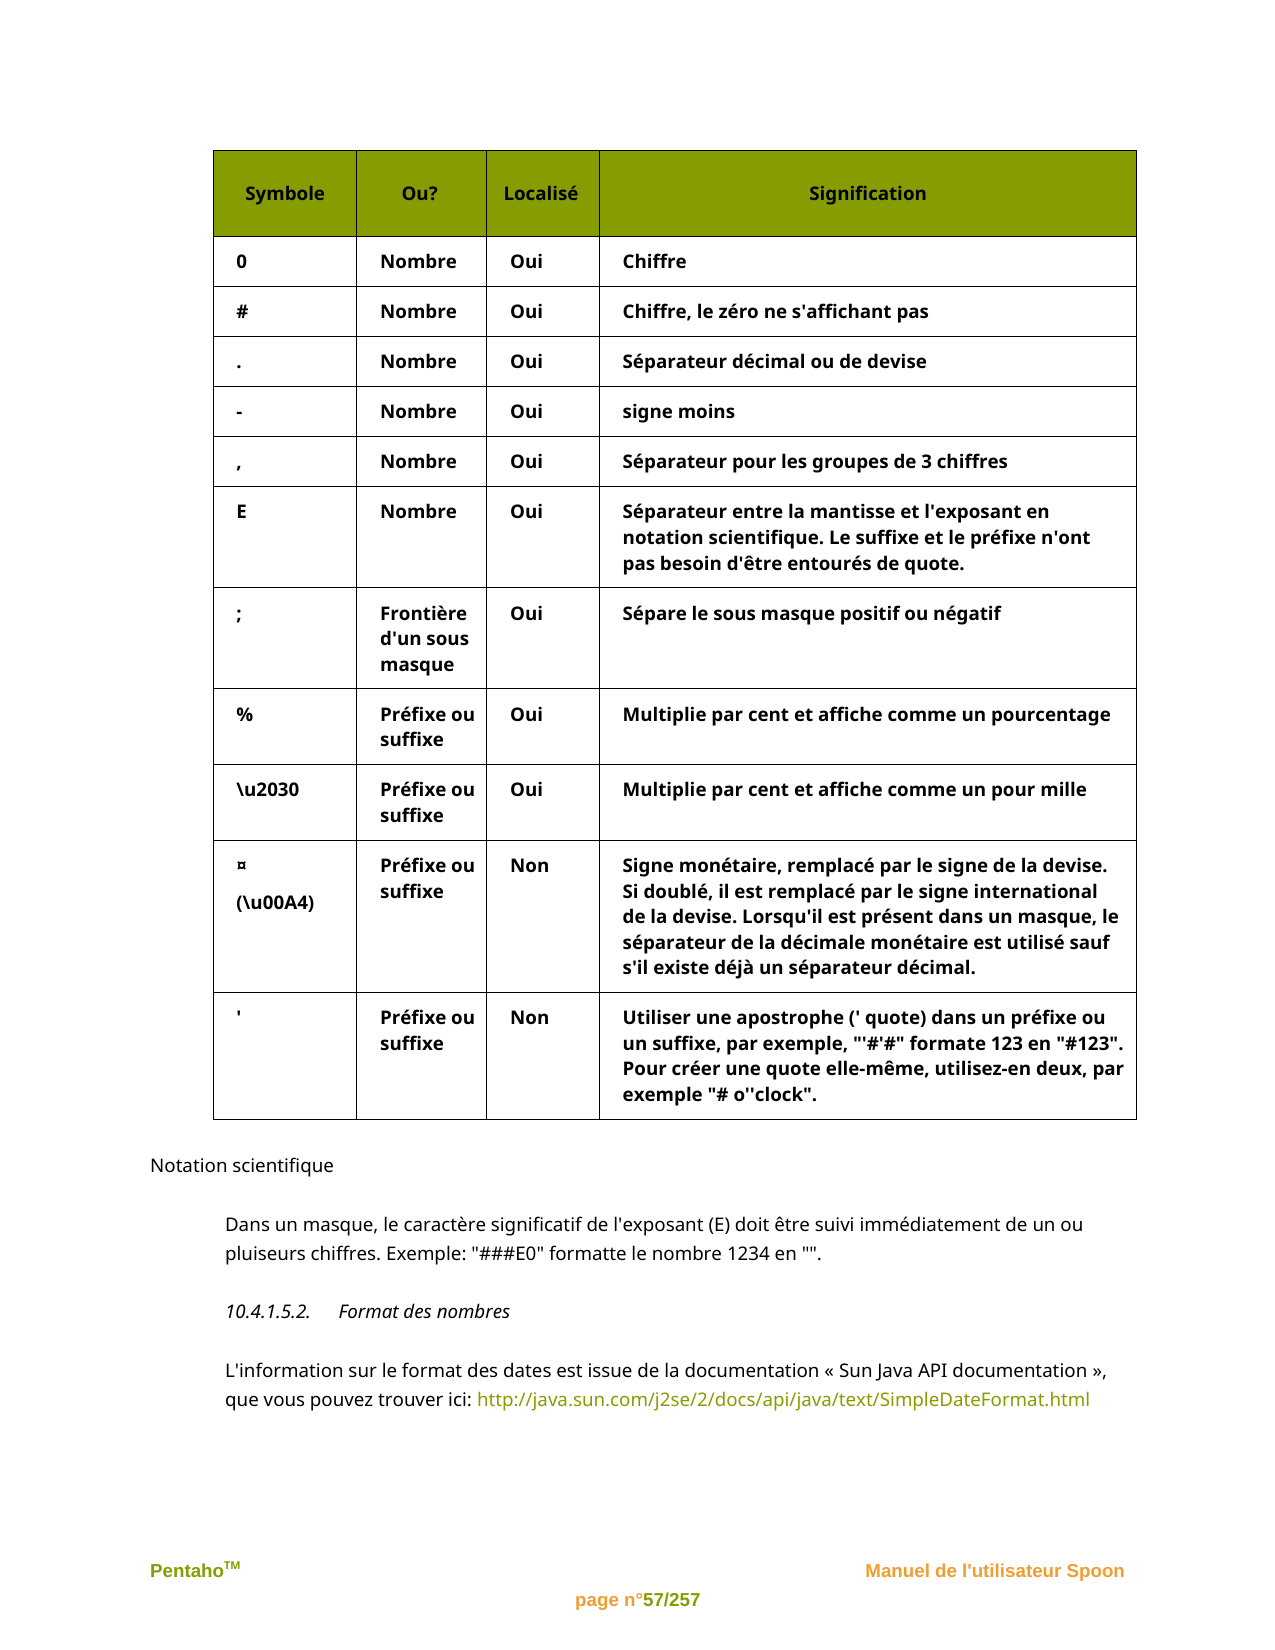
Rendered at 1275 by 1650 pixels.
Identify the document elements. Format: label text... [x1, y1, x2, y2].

table_cell Séparateur pour les groupes de 3 chiffres [600, 437, 1136, 486]
table_header Ou? [357, 151, 486, 236]
table_cell Nombre [357, 487, 486, 587]
table_cell Frontière d'un sous masque [357, 588, 486, 688]
table_cell Oui [487, 287, 599, 336]
table_cell Préfixe ou suffixe [357, 689, 486, 764]
table_cell signe moins [600, 387, 1136, 436]
table_cell Sépare le sous masque positif ou négatif [600, 588, 1136, 688]
table_cell Oui [487, 689, 599, 764]
table_cell Non [487, 993, 599, 1118]
text Notation scientifique [150, 1149, 1125, 1178]
text L'information sur le format des dates est issue de la documentation « Sun Java API documentation », que vous pouvez trouver ici: http://java.sun.com/j2se/2/docs/api/java/text/SimpleDateFormat.html [225, 1354, 1125, 1412]
table_cell . [214, 337, 356, 386]
table_header Localisé [487, 151, 599, 236]
table_cell Oui [487, 237, 599, 286]
table_cell Nombre [357, 337, 486, 386]
subtitle Format des nombres [225, 1295, 1125, 1324]
table_cell Séparateur décimal ou de devise [600, 337, 1136, 386]
table_cell Oui [487, 765, 599, 839]
table_cell Chiffre, le zéro ne s'affichant pas [600, 287, 1136, 336]
table_cell \u2030 [214, 765, 356, 839]
table_cell ; [214, 588, 356, 688]
table_cell % [214, 689, 356, 764]
table_cell Préfixe ou suffixe [357, 765, 486, 839]
table_cell Oui [487, 387, 599, 436]
table_cell Chiffre [600, 237, 1136, 286]
table_header Signification [600, 151, 1136, 236]
table_cell Multiplie par cent et affiche comme un pourcentage [600, 689, 1136, 764]
table_cell ¤ (\u00A4) [214, 841, 356, 992]
table_cell Oui [487, 437, 599, 486]
table_cell E [214, 487, 356, 587]
table_cell Nombre [357, 237, 486, 286]
table_cell Séparateur entre la mantisse et l'exposant en notation scientifique. Le suffixe et le préfixe n'ont pas besoin d'être entourés de quote. [600, 487, 1136, 587]
table_cell # [214, 287, 356, 336]
table_cell Nombre [357, 387, 486, 436]
table_cell Nombre [357, 287, 486, 336]
table_cell Utiliser une apostrophe (' quote) dans un préfixe ou un suffixe, par exemple, "'#'#" formate 123 en "#123". Pour créer une quote elle-même, utilisez-en deux, par exemple "# o''clock". [600, 993, 1136, 1118]
table_cell , [214, 437, 356, 486]
table_cell Oui [487, 487, 599, 587]
table_cell Préfixe ou suffixe [357, 841, 486, 992]
table_cell ' [214, 993, 356, 1118]
table_cell Nombre [357, 437, 486, 486]
table_cell 0 [214, 237, 356, 286]
text Dans un masque, le caractère significatif de l'exposant (E) doit être suivi immédiatement de un ou pluiseurs chiffres. Exemple: "###E0" formatte le nombre 1234 en "". [225, 1208, 1125, 1266]
table_cell Préfixe ou suffixe [357, 993, 486, 1118]
table_cell Multiplie par cent et affiche comme un pour mille [600, 765, 1136, 839]
table_cell - [214, 387, 356, 436]
table_cell Oui [487, 588, 599, 688]
table_cell Signe monétaire, remplacé par le signe de la devise. Si doublé, il est remplacé par le signe international de la devise. Lorsqu'il est présent dans un masque, le séparateur de la décimale monétaire est utilisé sauf s'il existe déjà un séparateur décimal. [600, 841, 1136, 992]
table_cell Oui [487, 337, 599, 386]
table_header Symbole [214, 151, 356, 236]
table_cell Non [487, 841, 599, 992]
